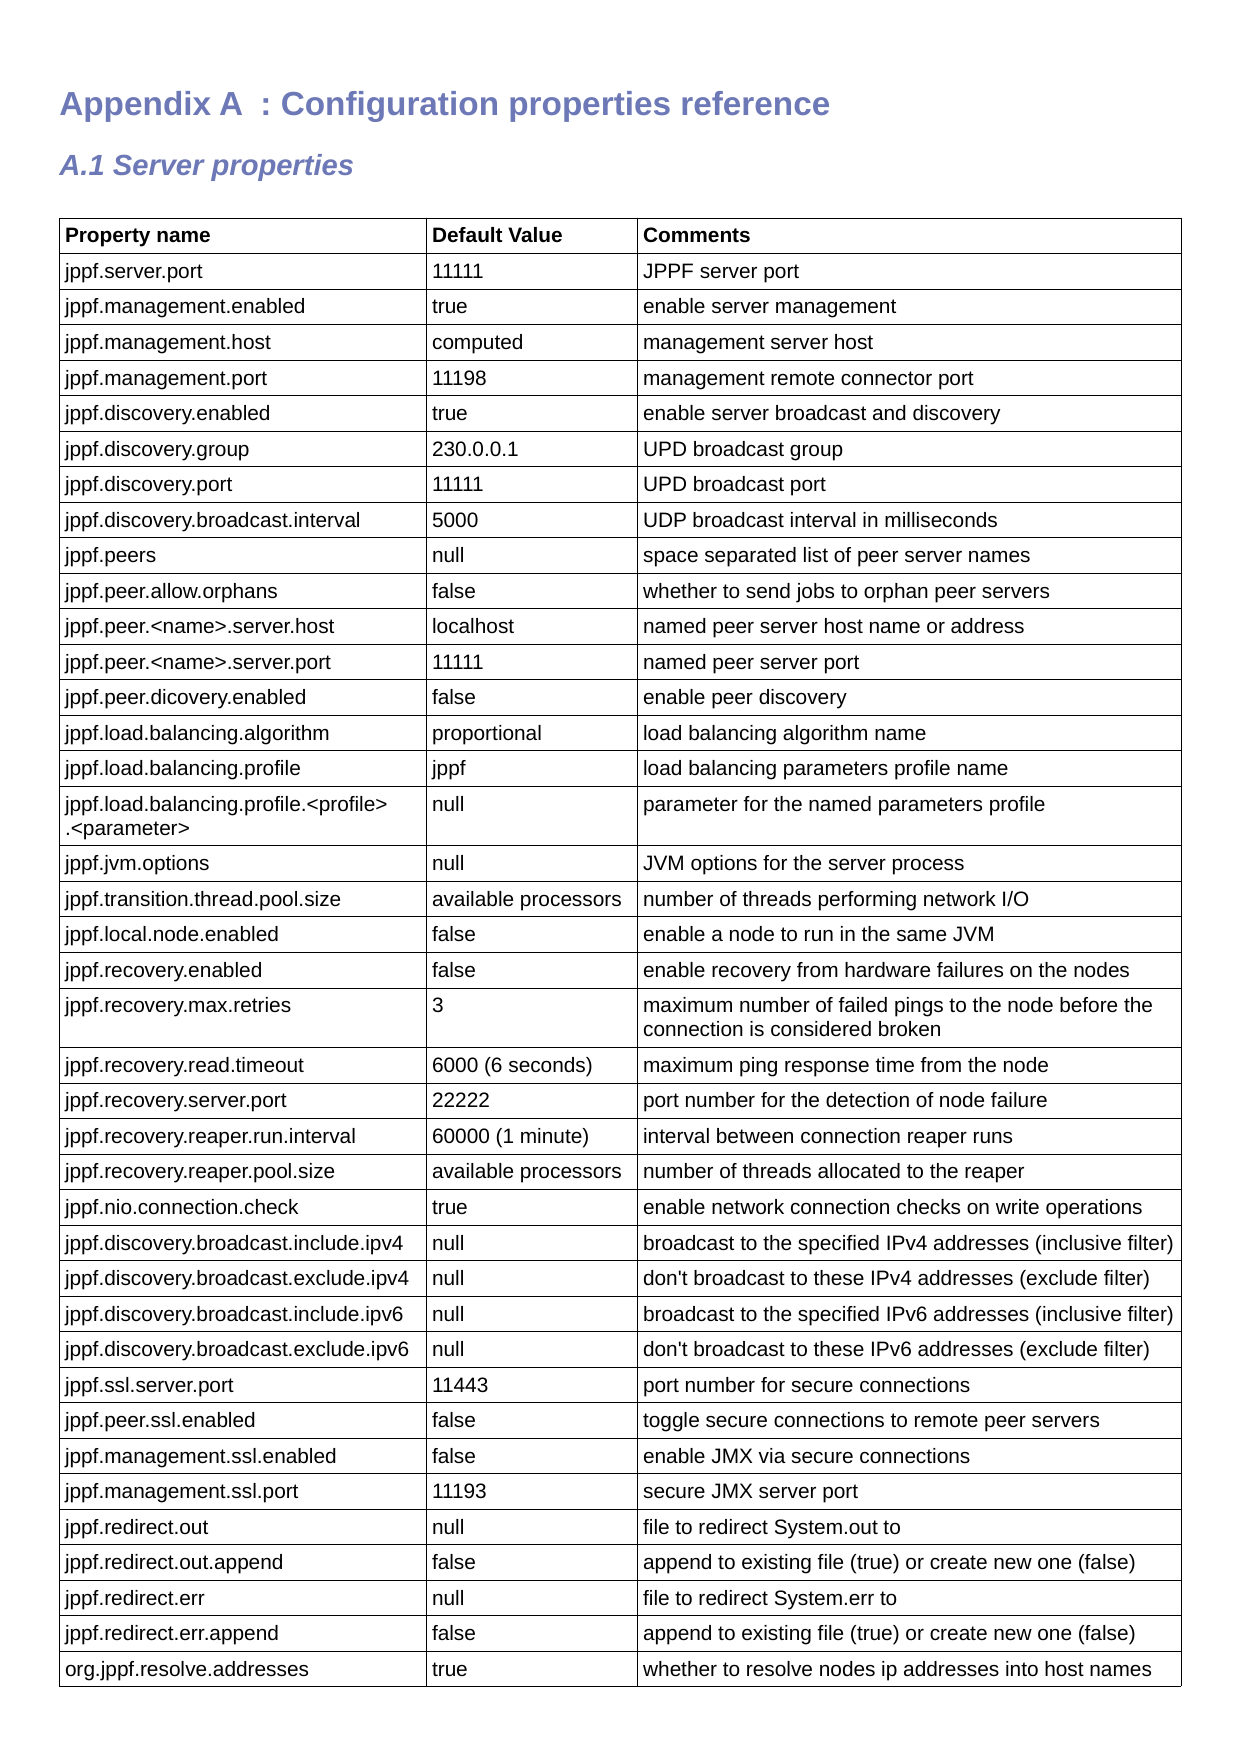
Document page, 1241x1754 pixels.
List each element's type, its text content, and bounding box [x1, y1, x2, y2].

table_cell jppf.discovery.enabled [60, 396, 426, 431]
table_cell jppf.management.ssl.port [60, 1474, 426, 1509]
table_cell parameter for the named parameters profile [638, 787, 1181, 845]
table_cell jppf.transition.thread.pool.size [60, 882, 426, 916]
table_cell jppf.load.balancing.profile [60, 751, 426, 786]
table_cell false [427, 1616, 637, 1651]
table_cell named peer server host name or address [638, 609, 1181, 644]
table_cell port number for secure connections [638, 1368, 1181, 1402]
table_cell jppf.discovery.broadcast.include.ipv4 [60, 1226, 426, 1260]
table_cell 60000 (1 minute) [427, 1119, 637, 1153]
table_cell maximum number of failed pings to the node before the connection is considered broken [638, 989, 1181, 1047]
table_cell 11111 [427, 254, 637, 288]
table_cell management server host [638, 325, 1181, 359]
table_cell jppf.recovery.reaper.run.interval [60, 1119, 426, 1153]
table_cell jppf.ssl.server.port [60, 1368, 426, 1402]
table_cell append to existing file (true) or create new one (false) [638, 1545, 1181, 1580]
table_cell false [427, 1403, 637, 1438]
table_cell jppf.discovery.broadcast.include.ipv6 [60, 1297, 426, 1331]
table_header Property name [60, 219, 426, 253]
table_cell 11111 [427, 467, 637, 502]
table_cell secure JMX server port [638, 1474, 1181, 1509]
table_cell jppf.load.balancing.algorithm [60, 716, 426, 750]
table_cell file to redirect System.err to [638, 1581, 1181, 1615]
table_cell jppf.discovery.port [60, 467, 426, 502]
table_cell enable recovery from hardware failures on the nodes [638, 953, 1181, 987]
table_cell enable JMX via secure connections [638, 1439, 1181, 1473]
table_cell true [427, 290, 637, 324]
table_cell jppf.discovery.group [60, 432, 426, 466]
table_cell UPD broadcast port [638, 467, 1181, 502]
table_cell jppf.peers [60, 538, 426, 573]
table_cell jppf.redirect.out.append [60, 1545, 426, 1580]
table_cell jppf.management.ssl.enabled [60, 1439, 426, 1473]
table_cell jppf.management.host [60, 325, 426, 359]
table_cell null [427, 1510, 637, 1544]
table_cell port number for the detection of node failure [638, 1084, 1181, 1118]
table_cell jppf.management.port [60, 361, 426, 395]
table_header Default Value [427, 219, 637, 253]
table_cell null [427, 1297, 637, 1331]
table_cell enable peer discovery [638, 680, 1181, 715]
table_cell 5000 [427, 503, 637, 537]
table_cell whether to send jobs to orphan peer servers [638, 574, 1181, 608]
table_cell null [427, 1226, 637, 1260]
table_cell UDP broadcast interval in milliseconds [638, 503, 1181, 537]
table_cell localhost [427, 609, 637, 644]
table_cell whether to resolve nodes ip addresses into host names [638, 1652, 1181, 1686]
table_cell JVM options for the server process [638, 846, 1181, 881]
table_cell jppf.discovery.broadcast.interval [60, 503, 426, 537]
table_cell jppf.recovery.server.port [60, 1084, 426, 1118]
table_cell 22222 [427, 1084, 637, 1118]
table_cell broadcast to the specified IPv4 addresses (inclusive filter) [638, 1226, 1181, 1260]
table_cell named peer server port [638, 645, 1181, 679]
table_cell space separated list of peer server names [638, 538, 1181, 573]
table_cell toggle secure connections to remote peer servers [638, 1403, 1181, 1438]
table_cell false [427, 574, 637, 608]
table_cell enable server management [638, 290, 1181, 324]
table_cell null [427, 1332, 637, 1367]
table_cell jppf.recovery.read.timeout [60, 1048, 426, 1082]
table_cell jppf.peer.ssl.enabled [60, 1403, 426, 1438]
table_cell true [427, 1190, 637, 1224]
table_cell jppf.management.enabled [60, 290, 426, 324]
table_cell 11193 [427, 1474, 637, 1509]
table_cell jppf.server.port [60, 254, 426, 288]
table_cell jppf.redirect.err [60, 1581, 426, 1615]
table_cell interval between connection reaper runs [638, 1119, 1181, 1153]
table_cell enable network connection checks on write operations [638, 1190, 1181, 1224]
table_cell jppf.redirect.err.append [60, 1616, 426, 1651]
table_cell enable server broadcast and discovery [638, 396, 1181, 431]
table_cell jppf.jvm.options [60, 846, 426, 881]
table_cell jppf.local.node.enabled [60, 917, 426, 952]
table_cell 11198 [427, 361, 637, 395]
table_cell available processors [427, 882, 637, 916]
table_cell number of threads performing network I/O [638, 882, 1181, 916]
table_cell false [427, 1545, 637, 1580]
table_cell jppf.recovery.max.retries [60, 989, 426, 1047]
table_cell jppf.recovery.reaper.pool.size [60, 1155, 426, 1189]
table_cell jppf.nio.connection.check [60, 1190, 426, 1224]
table_cell load balancing algorithm name [638, 716, 1181, 750]
table_cell available processors [427, 1155, 637, 1189]
table_cell true [427, 396, 637, 431]
table_cell management remote connector port [638, 361, 1181, 395]
table_cell 11443 [427, 1368, 637, 1402]
table_cell false [427, 680, 637, 715]
table_cell broadcast to the specified IPv6 addresses (inclusive filter) [638, 1297, 1181, 1331]
table_cell don't broadcast to these IPv4 addresses (exclude filter) [638, 1261, 1181, 1296]
table_cell load balancing parameters profile name [638, 751, 1181, 786]
table_cell jppf.peer.allow.orphans [60, 574, 426, 608]
table_cell 3 [427, 989, 637, 1047]
table_cell null [427, 538, 637, 573]
table_cell false [427, 953, 637, 987]
table_cell jppf [427, 751, 637, 786]
table_cell 11111 [427, 645, 637, 679]
table_cell true [427, 1652, 637, 1686]
table_cell jppf.recovery.enabled [60, 953, 426, 987]
table_cell proportional [427, 716, 637, 750]
subtitle Configuration properties reference [59, 84, 1181, 122]
table_cell jppf.peer.<name>.server.host [60, 609, 426, 644]
table_cell maximum ping response time from the node [638, 1048, 1181, 1082]
table_cell jppf.peer.<name>.server.port [60, 645, 426, 679]
table_cell number of threads allocated to the reaper [638, 1155, 1181, 1189]
table_cell null [427, 1261, 637, 1296]
table_cell jppf.discovery.broadcast.exclude.ipv4 [60, 1261, 426, 1296]
table_cell computed [427, 325, 637, 359]
table_cell UPD broadcast group [638, 432, 1181, 466]
table_cell append to existing file (true) or create new one (false) [638, 1616, 1181, 1651]
table_cell false [427, 917, 637, 952]
table_cell null [427, 787, 637, 845]
table_cell false [427, 1439, 637, 1473]
table_cell null [427, 1581, 637, 1615]
table_cell org.jppf.resolve.addresses [60, 1652, 426, 1686]
table_cell 6000 (6 seconds) [427, 1048, 637, 1082]
subtitle Server properties [59, 147, 1181, 181]
table_cell jppf.load.balancing.profile.<profile> .<parameter> [60, 787, 426, 845]
table_cell null [427, 846, 637, 881]
table_cell jppf.redirect.out [60, 1510, 426, 1544]
table_cell file to redirect System.out to [638, 1510, 1181, 1544]
table_cell jppf.discovery.broadcast.exclude.ipv6 [60, 1332, 426, 1367]
table_cell don't broadcast to these IPv6 addresses (exclude filter) [638, 1332, 1181, 1367]
table_header Comments [638, 219, 1181, 253]
table_cell 230.0.0.1 [427, 432, 637, 466]
table_cell JPPF server port [638, 254, 1181, 288]
table_cell jppf.peer.dicovery.enabled [60, 680, 426, 715]
table_cell enable a node to run in the same JVM [638, 917, 1181, 952]
